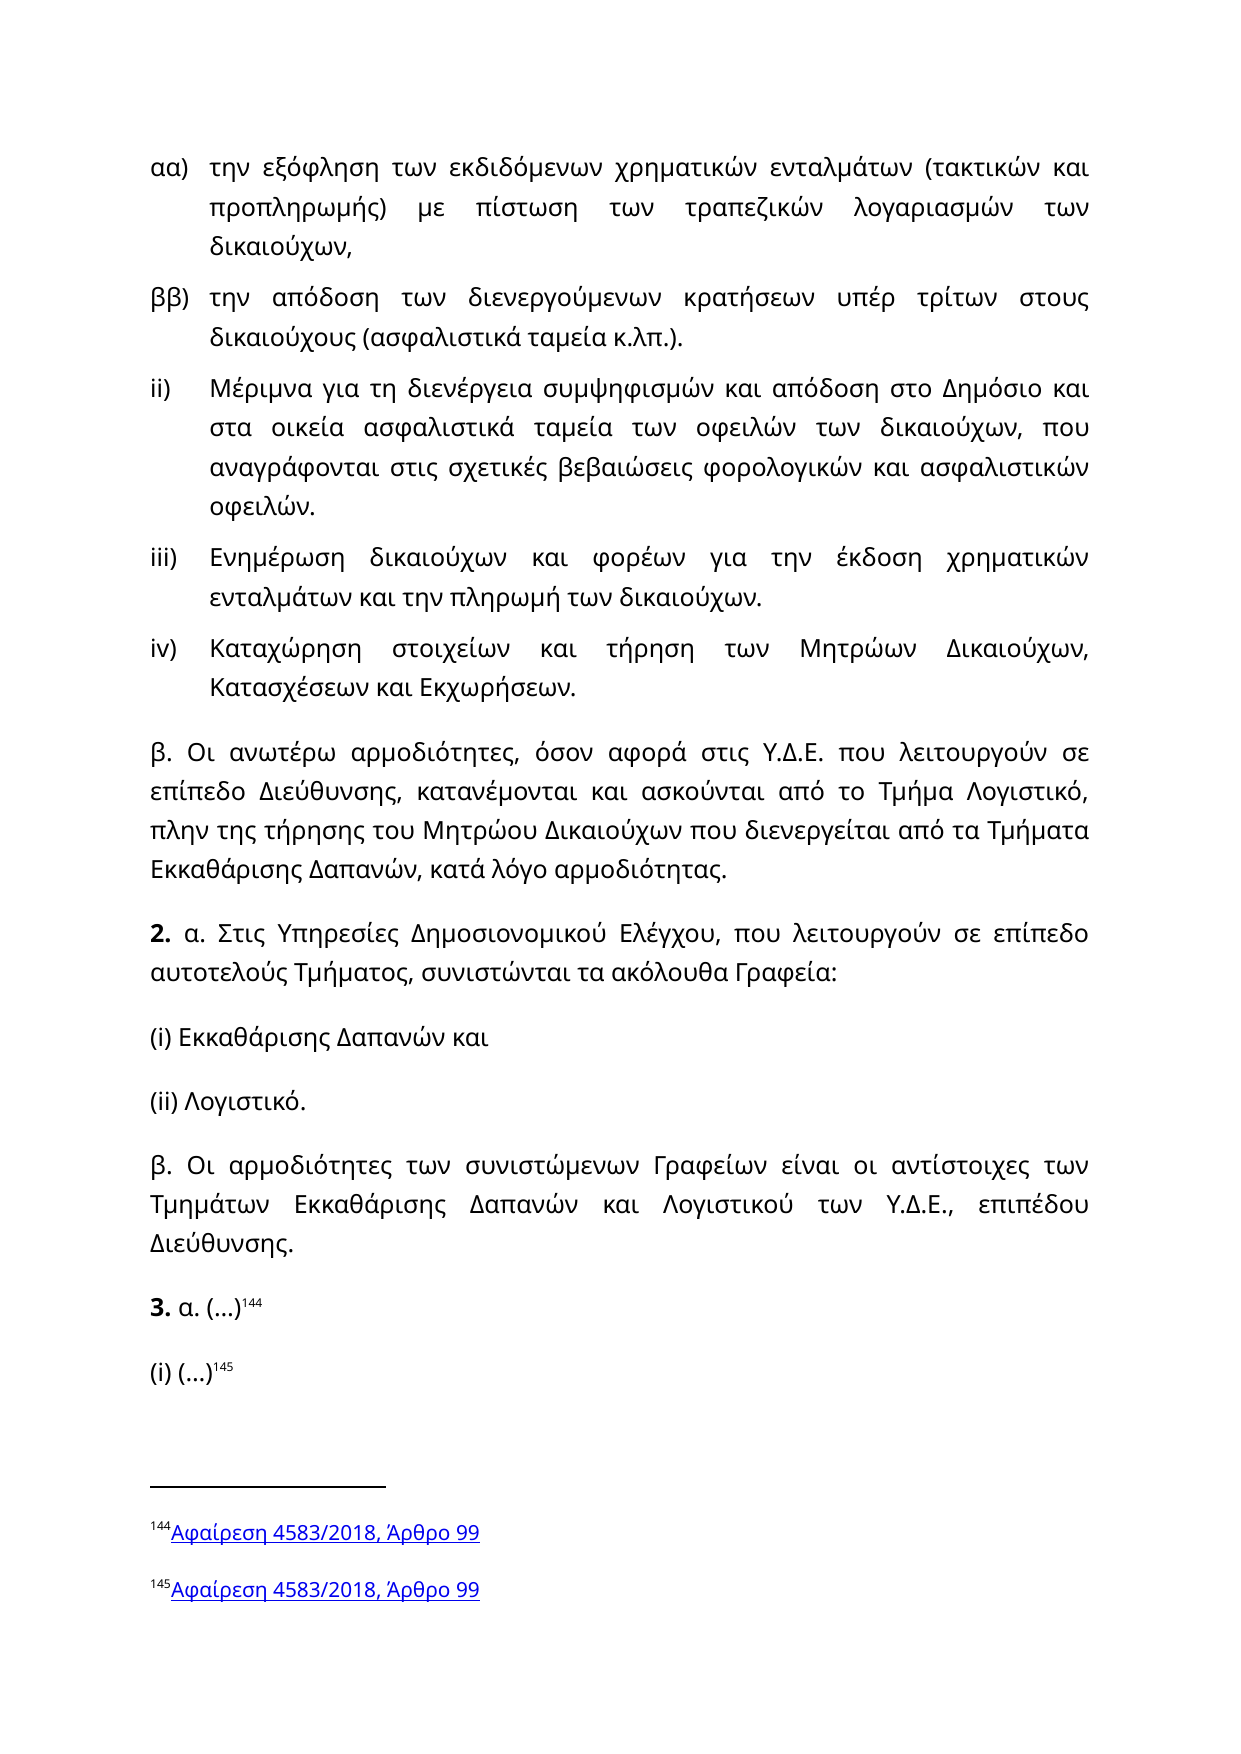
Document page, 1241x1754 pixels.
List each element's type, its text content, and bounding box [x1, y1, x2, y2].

text β. Οι ανωτέρω αρμοδιότητες, όσον αφορά στις Υ.Δ.Ε. που λειτουργούν σε επίπεδο Διεύθυνσης, κατανέμονται και ασκούνται από το Τμήμα Λογιστικό, πλην της τήρησης του Μητρώου Δικαιούχων που διενεργείται από τα Τμήματα Εκκαθάρισης Δαπανών, κατά λόγο αρμοδιότητας. [150, 734, 1090, 886]
text 2. α. Στις Υπηρεσίες Δημοσιονομικού Ελέγχου, που λειτουργούν σε επίπεδο αυτοτελούς Τμήματος, συνιστώνται τα ακόλουθα Γραφεία: [150, 916, 1090, 989]
text Αφαίρεση 4583/2018, Άρθρο 99 [150, 1518, 1090, 1546]
text (ii) Λογιστικό. [150, 1083, 1090, 1117]
list ββ) την απόδοση των διενεργούμενων κρατήσεων υπέρ τρίτων στους δικαιούχους (ασφαλιστικά ταμεία κ.λπ.). [150, 280, 1090, 353]
list iii) Ενημέρωση δικαιούχων και φορέων για την έκδοση χρηματικών ενταλμάτων και την πληρωμή των δικαιούχων. [150, 540, 1090, 613]
list iv) Καταχώρηση στοιχείων και τήρηση των Μητρώων Δικαιούχων, Κατασχέσεων και Εκχωρήσεων. [150, 631, 1090, 704]
text 3. α. (…) [150, 1290, 1090, 1324]
text (i) Εκκαθάρισης Δαπανών και [150, 1019, 1090, 1053]
text β. Οι αρμοδιότητες των συνιστώμενων Γραφείων είναι οι αντίστοιχες των Τμημάτων Εκκαθάρισης Δαπανών και Λογιστικού των Υ.Δ.Ε., επιπέδου Διεύθυνσης. [150, 1147, 1090, 1260]
list ii) Μέριμνα για τη διενέργεια συμψηφισμών και απόδοση στο Δημόσιο και στα οικεία ασφαλιστικά ταμεία των οφειλών των δικαιούχων, που αναγράφονται στις σχετικές βεβαιώσεις φορολογικών και ασφαλιστικών οφειλών. [150, 371, 1090, 522]
text Αφαίρεση 4583/2018, Άρθρο 99 [150, 1576, 1090, 1604]
text (i) (…) [150, 1354, 1090, 1388]
list αα) την εξόφληση των εκδιδόμενων χρηματικών ενταλμάτων (τακτικών και προπληρωμής) με πίστωση των τραπεζικών λογαριασμών των δικαιούχων, [150, 150, 1090, 262]
